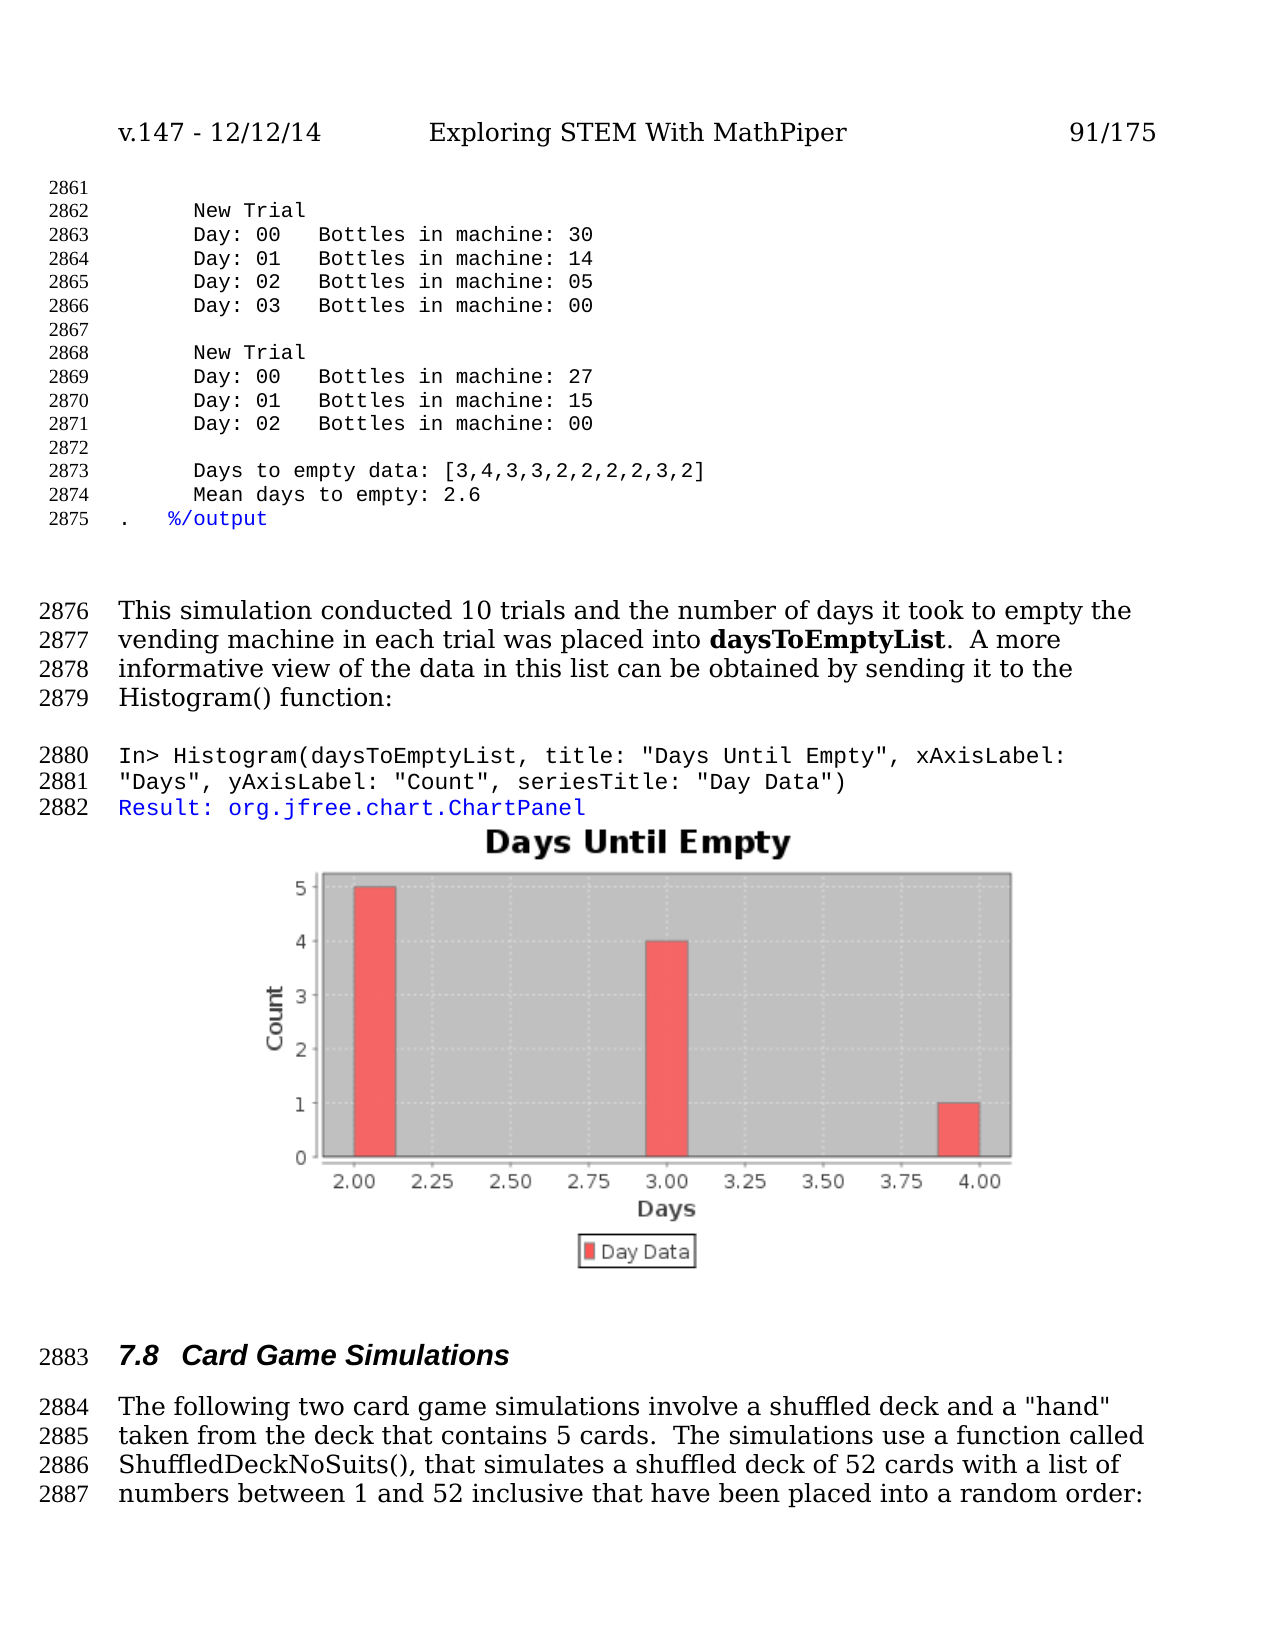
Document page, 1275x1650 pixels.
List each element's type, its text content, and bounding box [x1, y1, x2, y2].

picture [245, 822, 1030, 1270]
text Day: 00 Bottles in machine: 30 [118, 224, 1157, 248]
text Day: 00 Bottles in machine: 27 [118, 366, 1157, 389]
text . %/output [118, 508, 1157, 531]
text New Trial [118, 342, 1157, 366]
text Day: 03 Bottles in machine: 00 [118, 295, 1157, 319]
text Day: 01 Bottles in machine: 15 [118, 389, 1157, 413]
text New Trial [118, 200, 1157, 224]
text Mean days to empty: 2.6 [118, 484, 1157, 508]
text Result: org.jfree.chart.ChartPanel [118, 797, 1157, 822]
text In> Histogram(daysToEmptyList, title: "Days Until Empty", xAxisLabel: "Days", yAxisLabel: "Count", seriesTitle: "Day Data") [118, 745, 1157, 797]
text Day: 02 Bottles in machine: 05 [118, 271, 1157, 295]
subtitle Card Game Simulations [118, 1338, 1157, 1371]
text Day: 02 Bottles in machine: 00 [118, 413, 1157, 437]
text Days to empty data: [3,4,3,3,2,2,2,2,3,2] [118, 461, 1157, 484]
text This simulation conducted 10 trials and the number of days it took to empty the vending machine in each trial was placed into daysToEmptyList. A more informative view of the data in this list can be obtained by sending it to the Histogram() function: [118, 596, 1157, 713]
text The following two card game simulations involve a shuffled deck and a "hand" taken from the deck that contains 5 cards. The simulations use a function called ShuffledDeckNoSuits(), that simulates a shuffled deck of 52 cards with a list of numbers between 1 and 52 inclusive that have been placed into a random order: [118, 1392, 1157, 1509]
text Day: 01 Bottles in machine: 14 [118, 248, 1157, 271]
